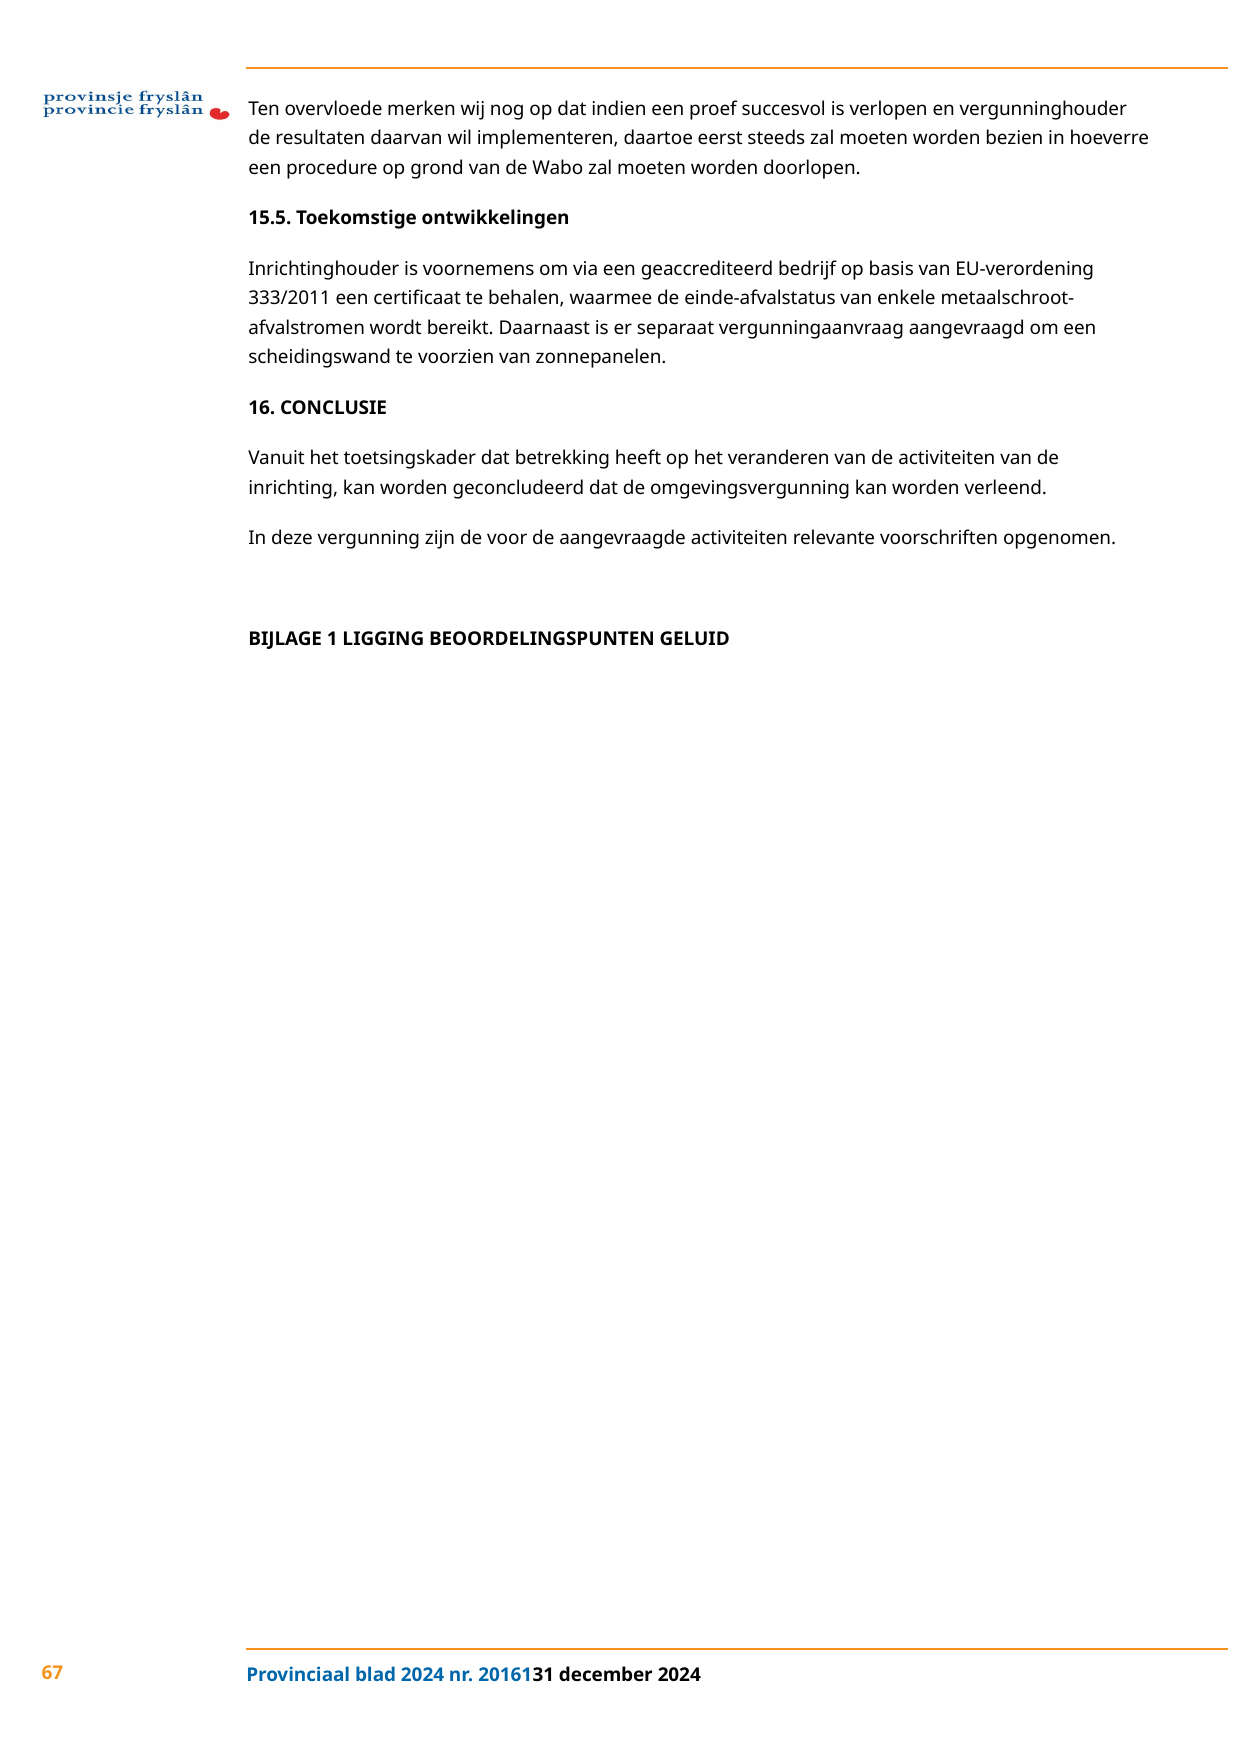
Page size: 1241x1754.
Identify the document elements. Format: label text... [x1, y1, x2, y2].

text 16. CONCLUSIE [248, 394, 1152, 420]
text 15.5. Toekomstige ontwikkelingen [248, 204, 1152, 230]
text In deze vergunning zijn de voor de aangevraagde activiteiten relevante voorschriften opgenomen. [248, 524, 1152, 550]
text Inrichtinghouder is voornemens om via een geaccrediteerd bedrijf op basis van EU-verordening 333/2011 een certificaat te behalen, waarmee de einde-afvalstatus van enkele metaalschroot-afvalstromen wordt bereikt. Daarnaast is er separaat vergunningaanvraag aangevraagd om een scheidingswand te voorzien van zonnepanelen. [248, 255, 1152, 369]
text Ten overvloede merken wij nog op dat indien een proef succesvol is verlopen en vergunninghouder de resultaten daarvan wil implementeren, daartoe eerst steeds zal moeten worden bezien in hoeverre een procedure op grond van de Wabo zal moeten worden doorlopen. [248, 95, 1152, 180]
text Vanuit het toetsingskader dat betrekking heeft op het veranderen van de activiteiten van de inrichting, kan worden geconcludeerd dat de omgevingsvergunning kan worden verleend. [248, 444, 1152, 500]
text BIJLAGE 1 LIGGING BEOORDELINGSPUNTEN GELUID [248, 625, 1152, 651]
picture [41, 47, 231, 172]
